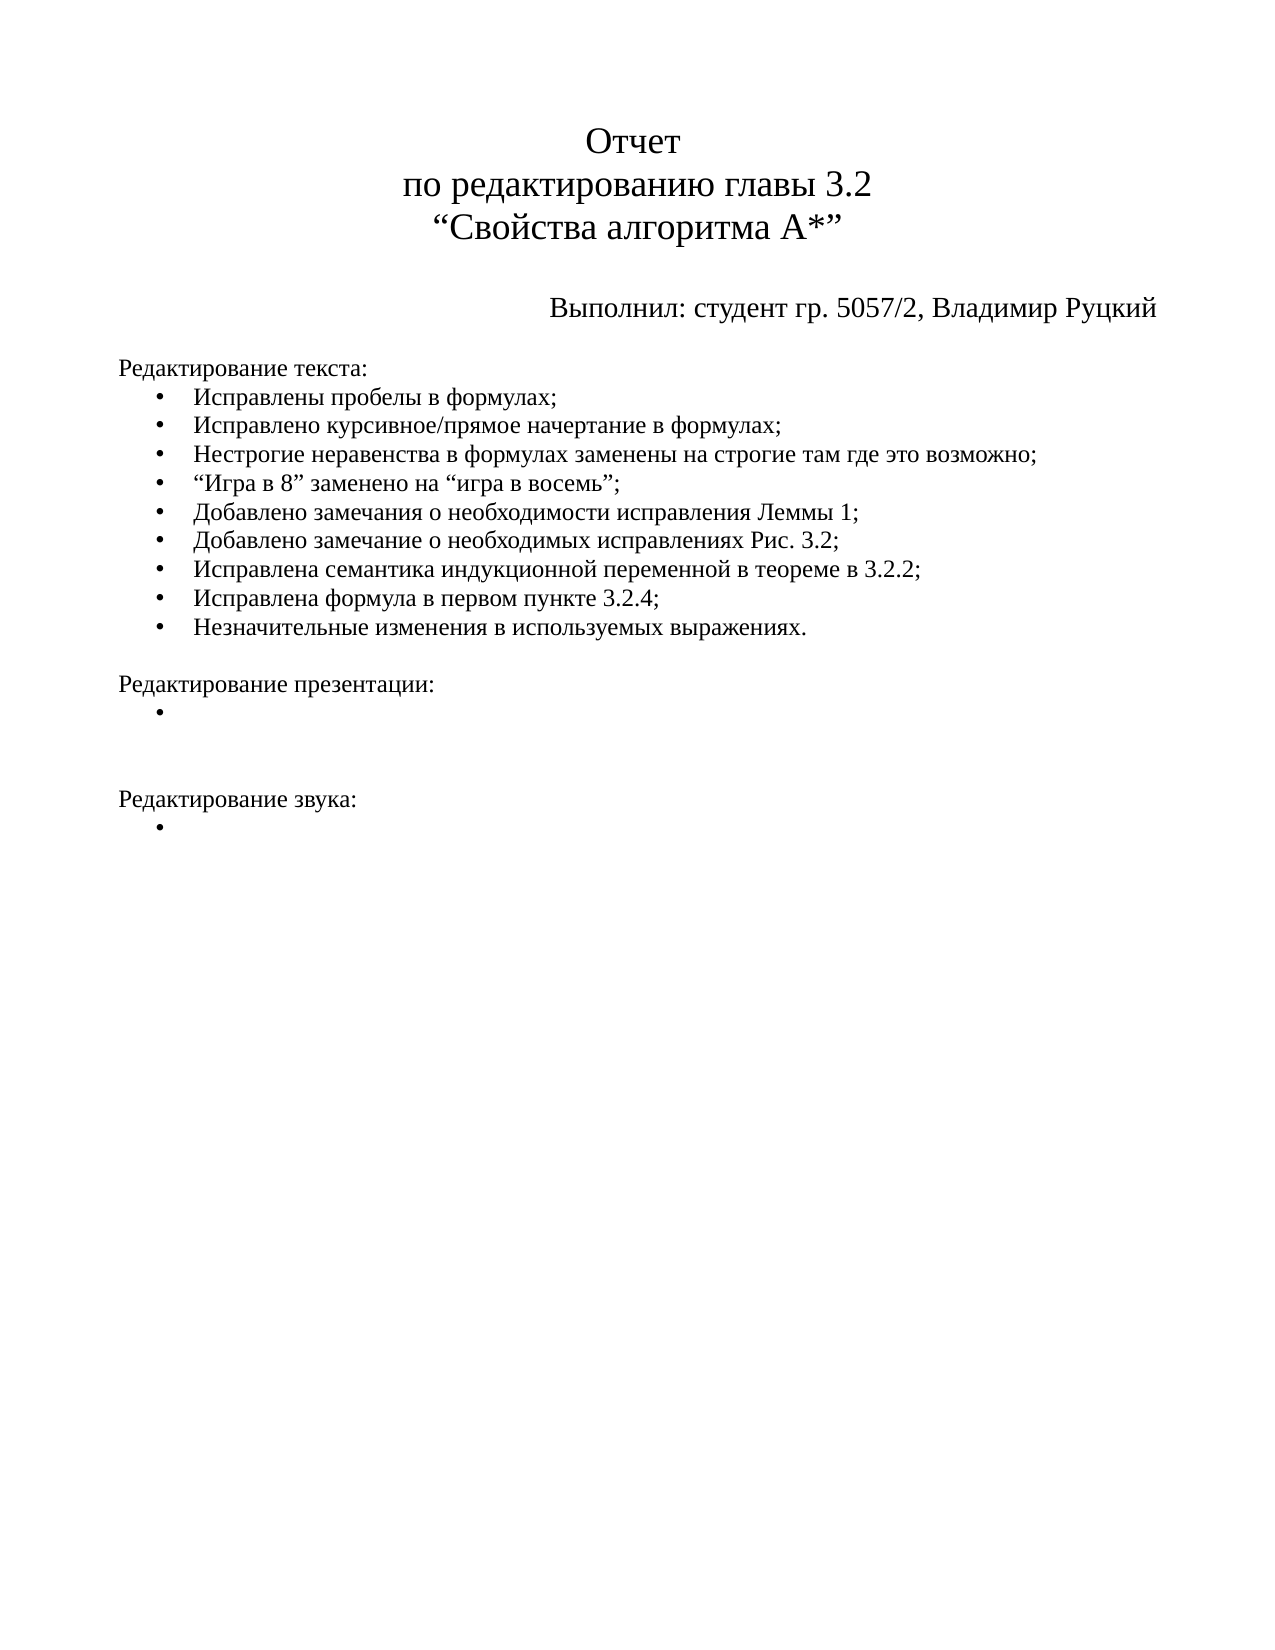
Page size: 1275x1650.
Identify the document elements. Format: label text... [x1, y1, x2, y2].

text “Свойства алгоритма А*” [118, 204, 1157, 247]
list Исправлена формула в первом пункте 3.2.4; [156, 583, 1157, 612]
list Исправлена семантика индукционной переменной в теореме в 3.2.2; [156, 554, 1157, 583]
text по редактированию главы 3.2 [118, 161, 1157, 204]
list Исправлены пробелы в формулах; [156, 382, 1157, 410]
text Редактирование звука: [118, 784, 1157, 813]
list “Игра в 8” заменено на “игра в восемь”; [156, 468, 1157, 497]
list Незначительные изменения в используемых выражениях. [156, 612, 1157, 640]
list Добавлено замечание о необходимых исправлениях Рис. 3.2; [156, 525, 1157, 554]
text Редактирование текста: [118, 353, 1157, 382]
text Отчет [118, 118, 1157, 161]
text Редактирование презентации: [118, 669, 1157, 698]
text Выполнил: студент гр. 5057/2, Владимир Руцкий [118, 291, 1157, 324]
list Исправлено курсивное/прямое начертание в формулах; [156, 410, 1157, 439]
list Нестрогие неравенства в формулах заменены на строгие там где это возможно; [156, 439, 1157, 468]
list Добавлено замечания о необходимости исправления Леммы 1; [156, 497, 1157, 525]
